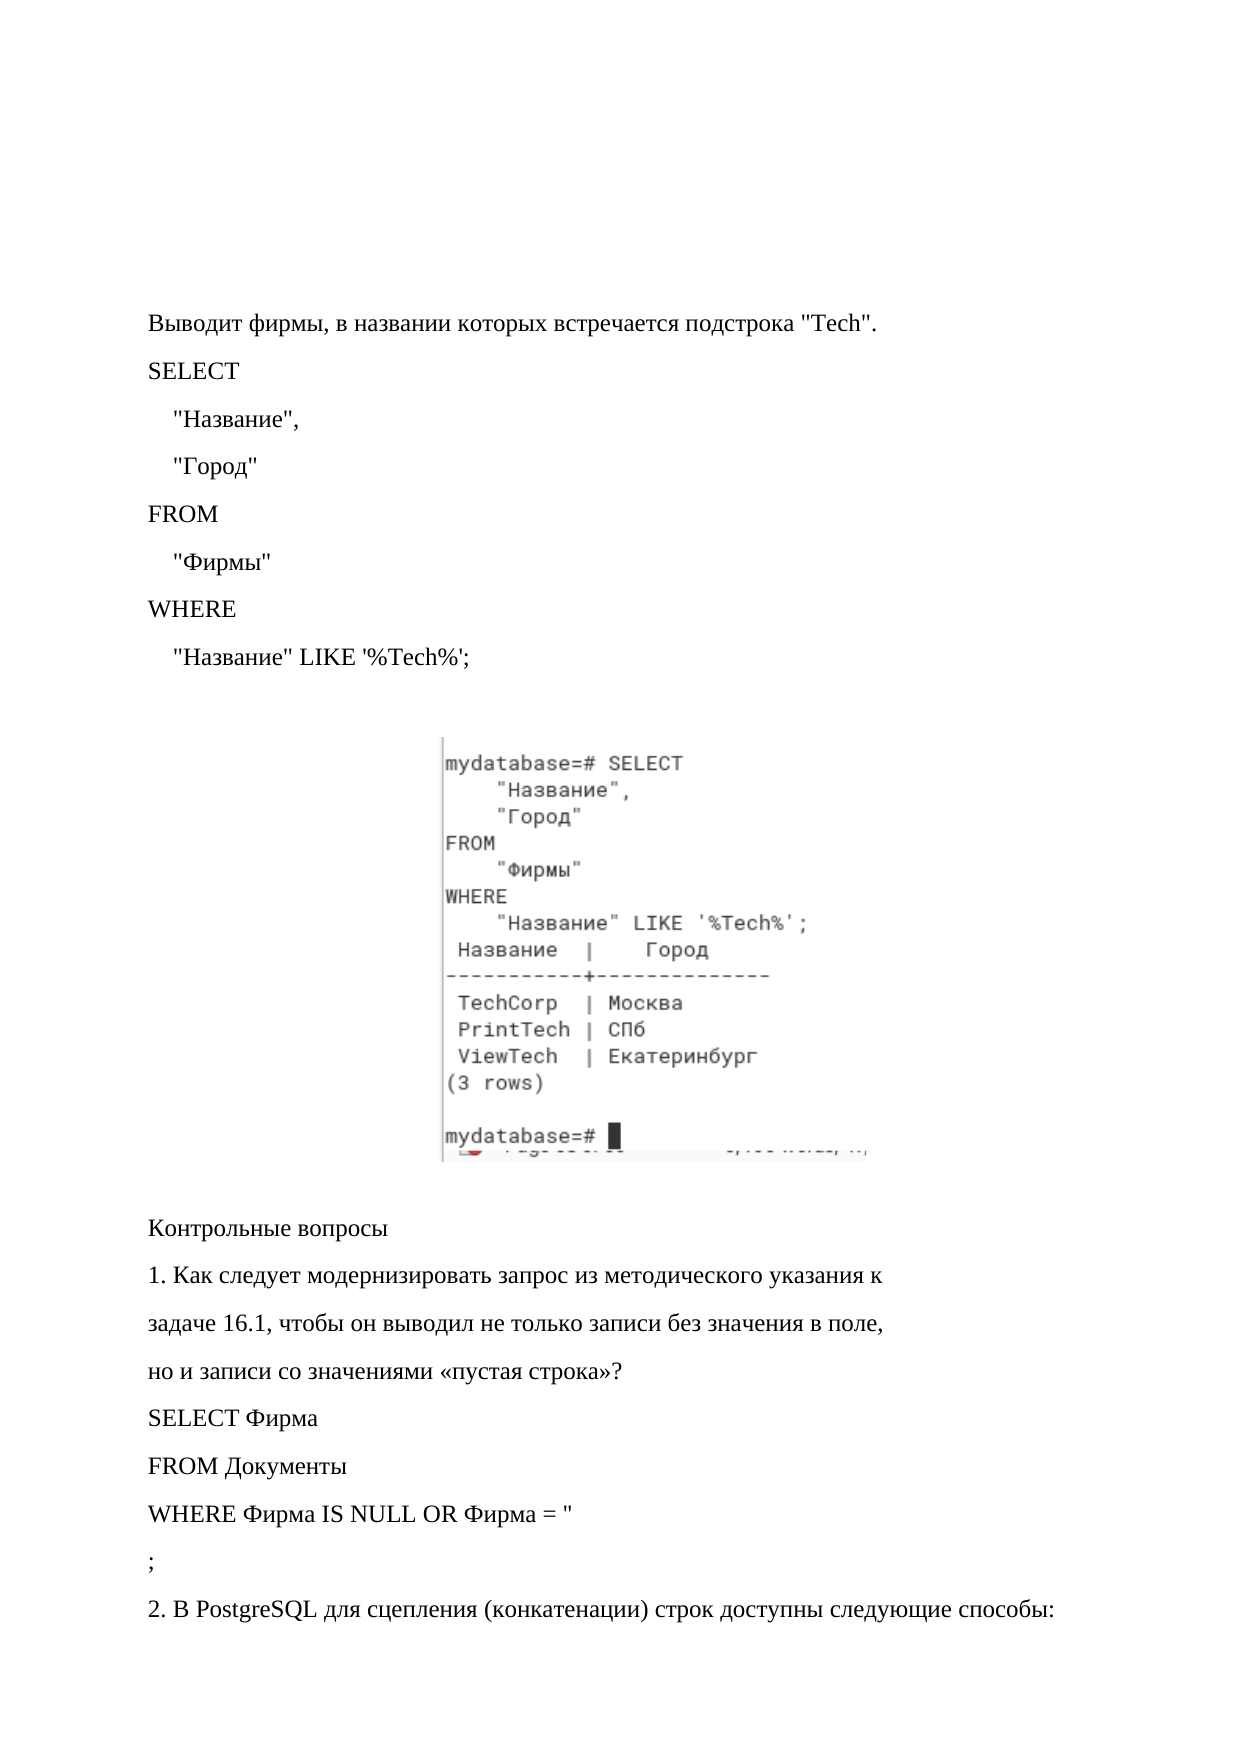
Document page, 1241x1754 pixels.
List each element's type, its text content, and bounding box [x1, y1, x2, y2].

picture [433, 737, 867, 1162]
text "Город" [148, 451, 1152, 480]
text Выводит фирмы, в названии которых встречается подстрока "Tech". [148, 308, 1152, 337]
text Контрольные вопросы [148, 1213, 1152, 1242]
text SELECT Фирма [148, 1403, 1152, 1432]
text "Название" LIKE '%Tech%'; [148, 642, 1152, 671]
text FROM [148, 499, 1152, 528]
text задаче 16.1, чтобы он выводил не только записи без значения в поле, [148, 1308, 1152, 1337]
text но и записи со значениями «пустая строка»? [148, 1356, 1152, 1384]
text "Название", [148, 404, 1152, 432]
text 2. В PostgreSQL для сцепления (конкатенации) строк доступны следующие способы: [148, 1594, 1152, 1623]
text 1. Как следует модернизировать запрос из методического указания к [148, 1261, 1152, 1289]
text SELECT [148, 356, 1152, 385]
text "Фирмы" [148, 547, 1152, 575]
text WHERE Фирма IS NULL OR Фирма = '' [148, 1499, 1152, 1527]
text WHERE [148, 594, 1152, 623]
text ; [148, 1546, 1152, 1575]
text FROM Документы [148, 1451, 1152, 1480]
